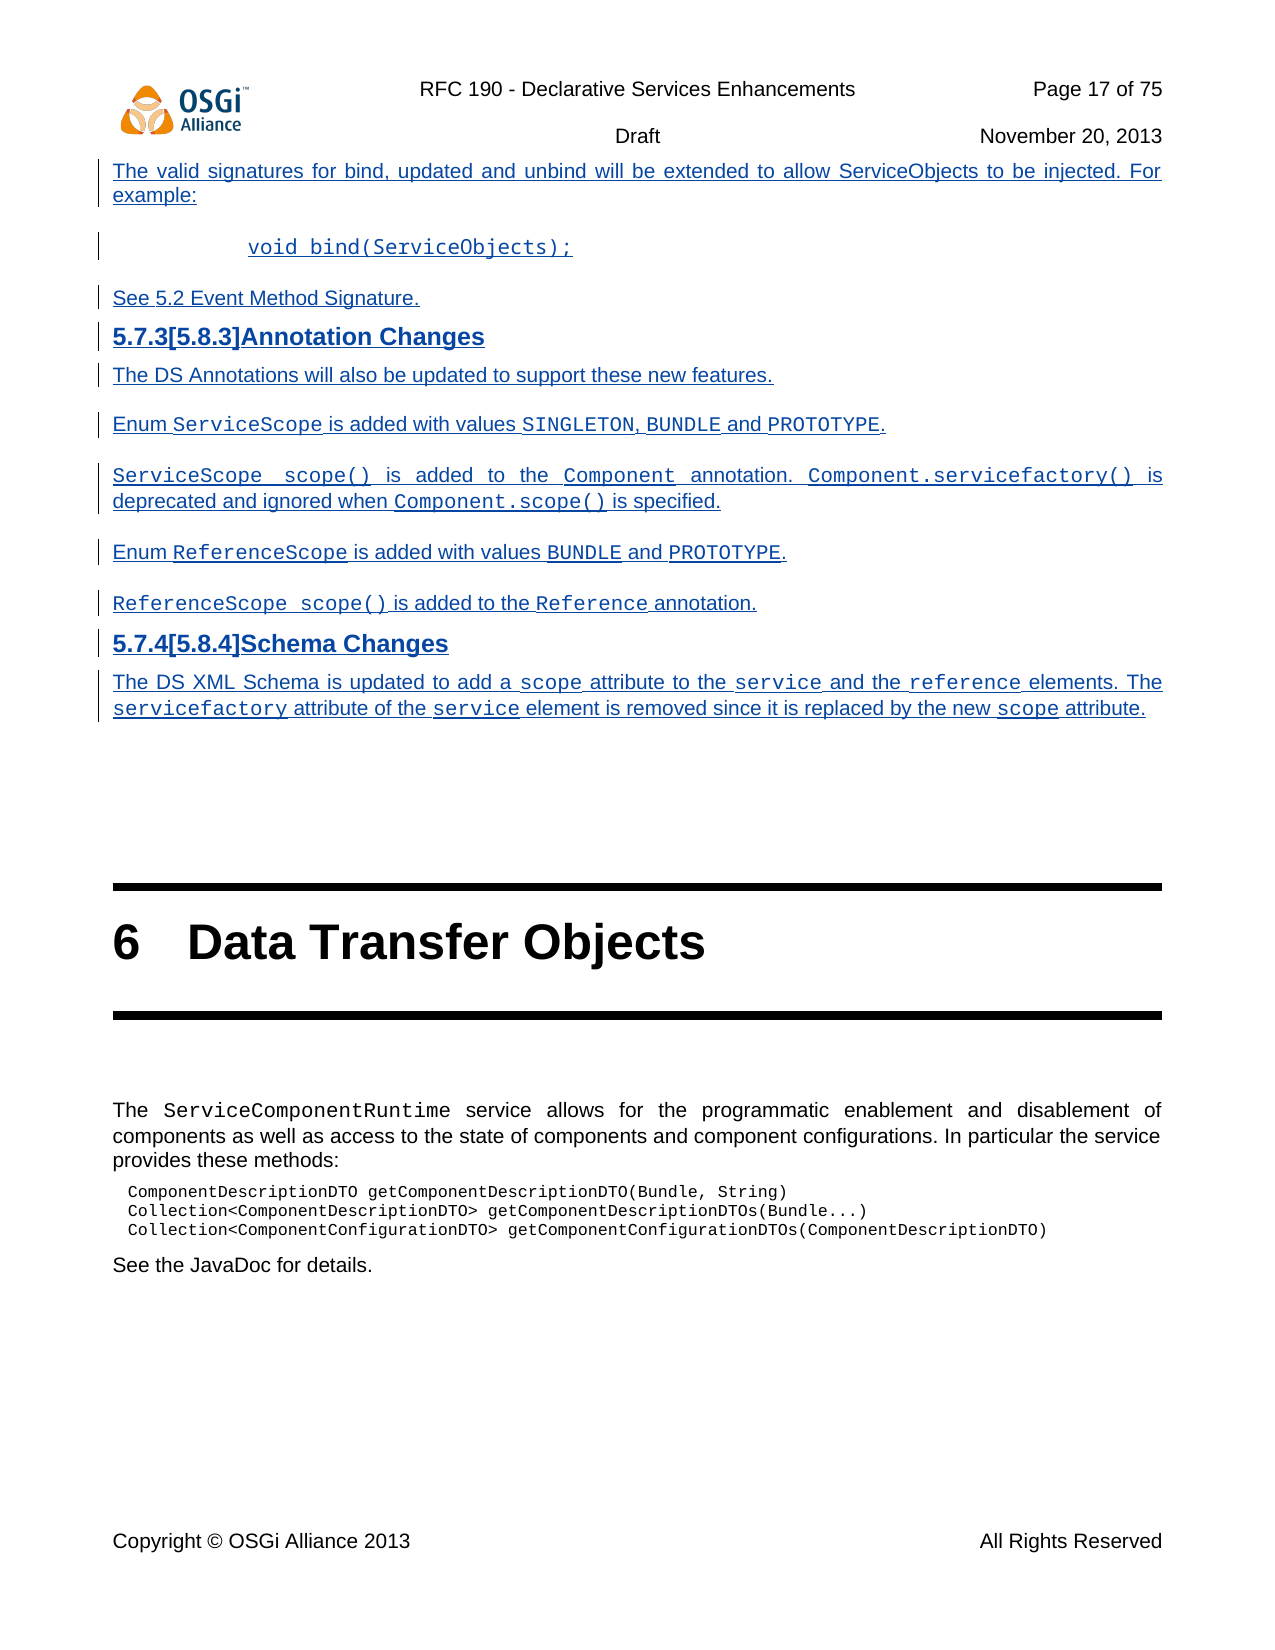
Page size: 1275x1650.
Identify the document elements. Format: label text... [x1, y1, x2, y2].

text ReferenceScope scope() is added to the Reference annotation. [112, 590, 1162, 616]
text The ServiceComponentRuntime service allows for the programmatic enablement and disablement of components as well as access to the state of components and component configurations. In particular the service provides these methods: [112, 1098, 1162, 1172]
subtitle Schema Changes [112, 629, 1162, 657]
text See 5.2 Event Method Signature. [112, 285, 1162, 309]
text ComponentDescriptionDTO getComponentDescriptionDTO(Bundle, String) [128, 1184, 1162, 1203]
text ServiceScope scope() is added to the Component annotation. Component.servicefactory() is [112, 463, 1162, 484]
text void bind(ServiceObjects); [247, 232, 1162, 260]
text Enum ReferenceScope is added with values BUNDLE and PROTOTYPE. [112, 539, 1162, 565]
text The DS Annotations will also be updated to support these new features. [112, 363, 1162, 387]
text The valid signatures for bind, updated and unbind will be extended to allow ServiceObjects to be injected. For [112, 159, 1162, 180]
subtitle Data Transfer Objects [112, 884, 1162, 1020]
picture [113, 78, 257, 142]
text Enum ServiceScope is added with values SINGLETON, BUNDLE and PROTOTYPE. [112, 412, 1162, 438]
text See the JavaDoc for details. [112, 1253, 1162, 1277]
text The DS XML Schema is updated to add a scope attribute to the service and the reference elements. The servicefactory attribute of the service element is removed since it is replaced by the new scope attribute. [112, 670, 1162, 722]
text Collection<ComponentDescriptionDTO> getComponentDescriptionDTOs(Bundle...) [128, 1203, 1162, 1222]
text example: [112, 181, 1162, 207]
subtitle Annotation Changes [112, 322, 1162, 351]
text Collection<ComponentConfigurationDTO> getComponentConfigurationDTOs(ComponentDescriptionDTO) [128, 1222, 1162, 1241]
text deprecated and ignored when Component.scope() is specified. [112, 485, 1162, 514]
